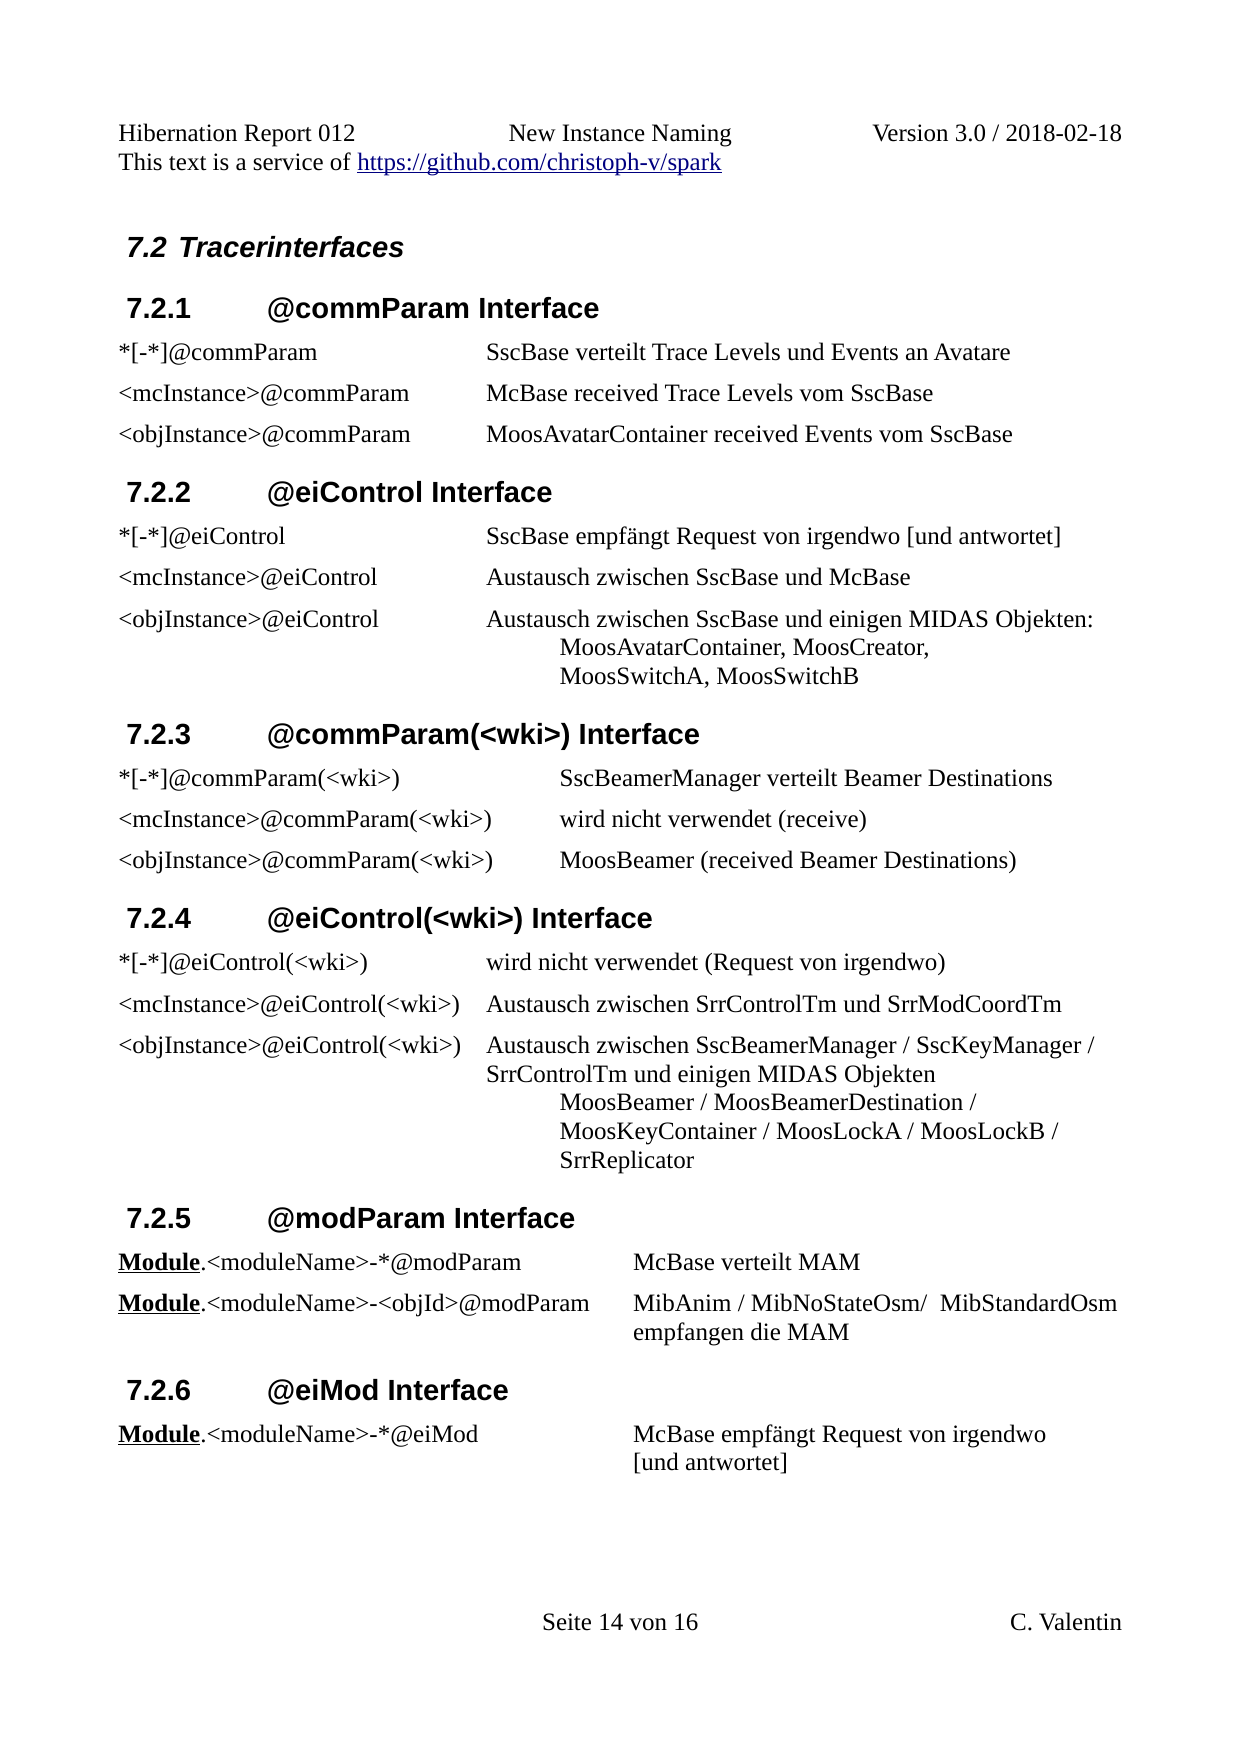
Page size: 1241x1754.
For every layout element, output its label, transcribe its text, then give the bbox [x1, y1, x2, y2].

text <mcInstance>@eiControl(<wki>) Austausch zwischen SrrControlTm und SrrModCoordTm [118, 989, 1122, 1017]
text <objInstance>@eiControl(<wki>) Austausch zwischen SscBeamerManager / SscKeyManager / SrrControlTm und einigen MIDAS Objekten MoosBeamer / MoosBeamerDestination / MoosKeyContainer / MoosLockA / MoosLockB / SrrReplicator [118, 1030, 1122, 1174]
text *[-*]@eiControl(<wki>) wird nicht verwendet (Request von irgendwo) [118, 947, 1122, 976]
text <mcInstance>@eiControl Austausch zwischen SscBase und McBase [118, 562, 1122, 591]
text *[-*]@commParam SscBase verteilt Trace Levels und Events an Avatare [118, 337, 1122, 366]
text Module.<moduleName>-<objId>@modParam MibAnim / MibNoStateOsm/ MibStandardOsm empfangen die MAM [118, 1288, 1122, 1346]
subtitle @eiMod Interface [118, 1373, 1122, 1406]
text Module.<moduleName>-*@modParam McBase verteilt MAM [118, 1247, 1122, 1276]
text Module.<moduleName>-*@eiMod McBase empfängt Request von irgendwo [und antwortet] [118, 1419, 1122, 1476]
text <objInstance>@commParam MoosAvatarContainer received Events vom SscBase [118, 419, 1122, 448]
subtitle @eiControl(<wki>) Interface [118, 901, 1122, 935]
text *[-*]@commParam(<wki>) SscBeamerManager verteilt Beamer Destinations [118, 763, 1122, 792]
subtitle @eiControl Interface [118, 475, 1122, 509]
text <mcInstance>@commParam(<wki>) wird nicht verwendet (receive) [118, 804, 1122, 833]
text *[-*]@eiControl SscBase empfängt Request von irgendwo [und antwortet] [118, 521, 1122, 550]
subtitle @commParam Interface [118, 291, 1122, 324]
subtitle @commParam(<wki>) Interface [118, 717, 1122, 751]
text <objInstance>@commParam(<wki>) MoosBeamer (received Beamer Destinations) [118, 846, 1122, 874]
subtitle @modParam Interface [118, 1201, 1122, 1234]
text <mcInstance>@commParam McBase received Trace Levels vom SscBase [118, 378, 1122, 407]
subtitle Tracerinterfaces [118, 230, 1122, 264]
text <objInstance>@eiControl Austausch zwischen SscBase und einigen MIDAS Objekten: MoosAvatarContainer, MoosCreator, MoosSwitchA, MoosSwitchB [118, 604, 1122, 690]
